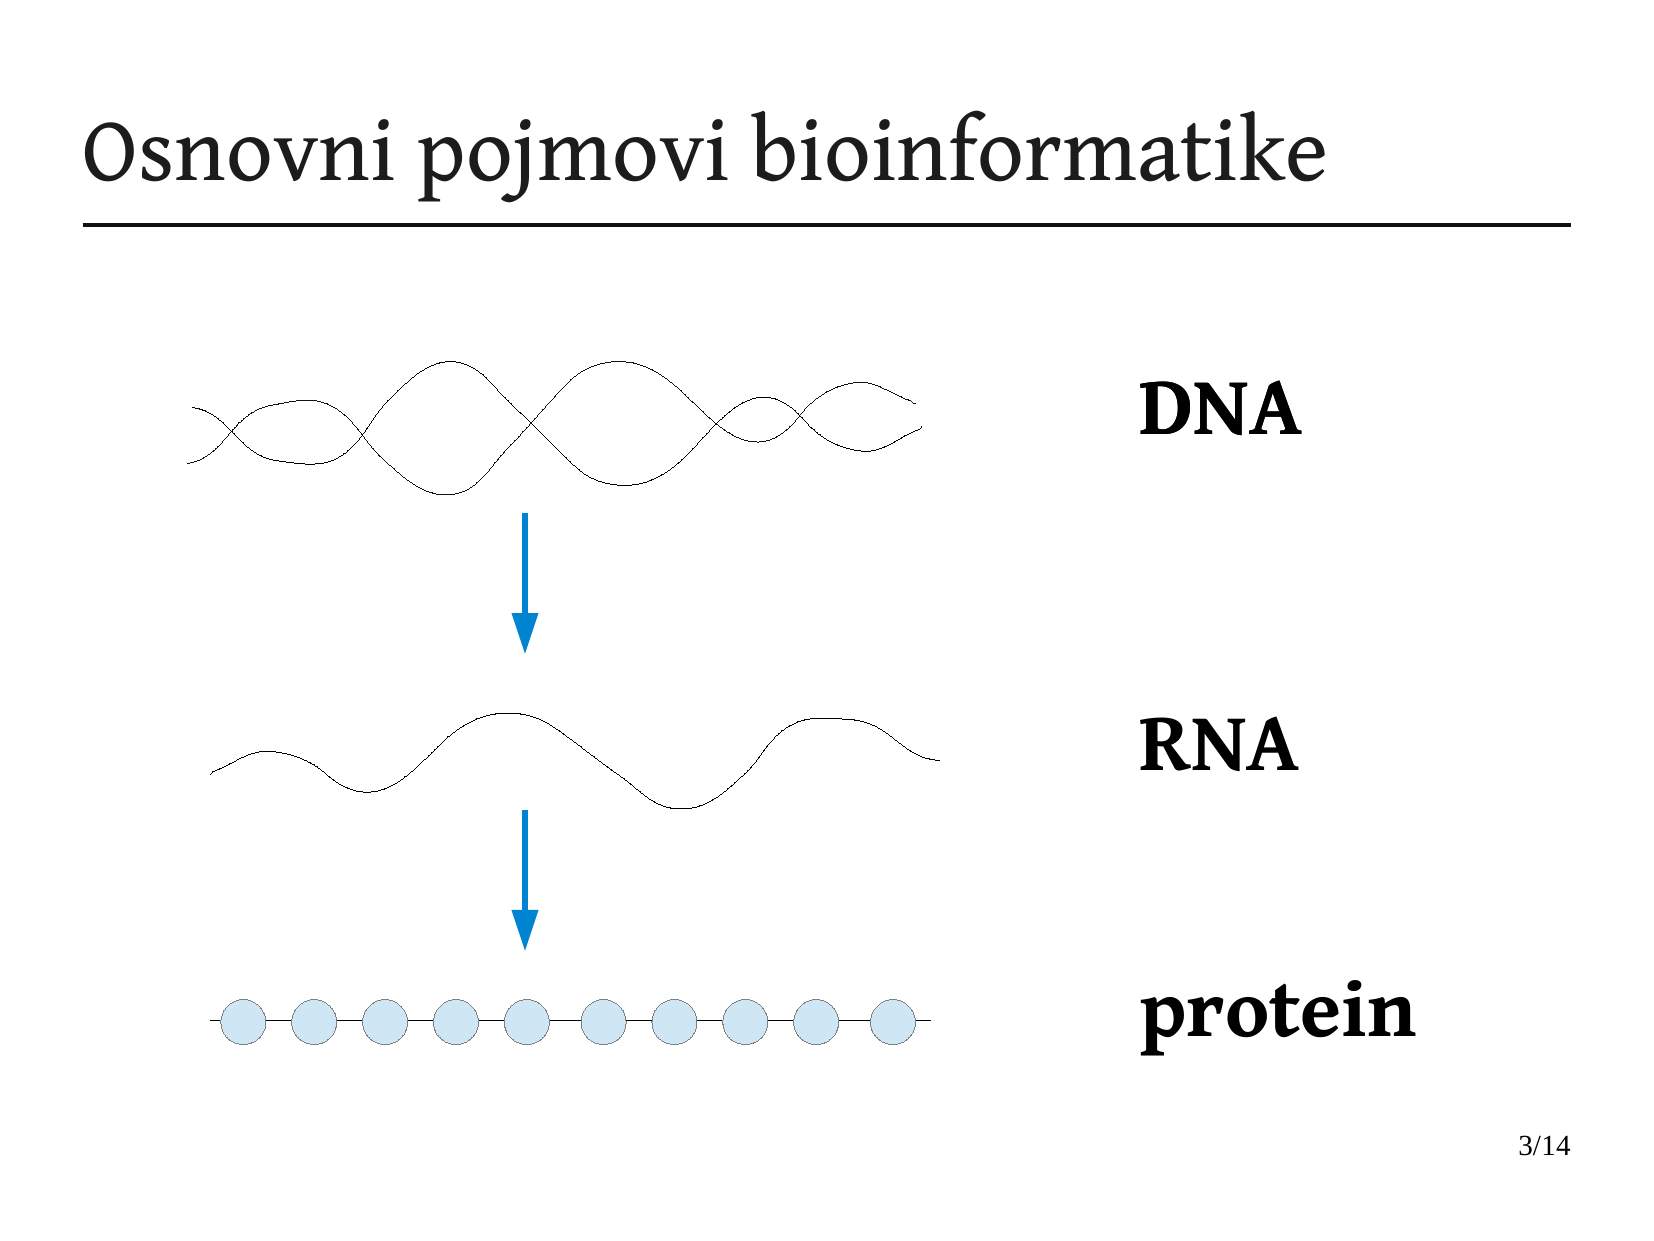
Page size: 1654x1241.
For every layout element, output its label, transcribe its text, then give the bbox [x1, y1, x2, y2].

text_box protein [1125, 956, 1456, 1086]
text_box [220, 999, 266, 1045]
text_box [581, 999, 627, 1045]
text_box [362, 999, 408, 1045]
text_box [291, 999, 337, 1045]
text_box [433, 999, 479, 1045]
text_box RNA [1125, 690, 1396, 802]
text_box [870, 999, 916, 1045]
text_box DNA [1125, 354, 1396, 466]
text_box [793, 999, 839, 1045]
text_box [504, 999, 550, 1045]
title Osnovni pojmovi bioinformatike [82, 49, 1571, 257]
text_box [651, 999, 697, 1045]
text_box [722, 999, 768, 1045]
